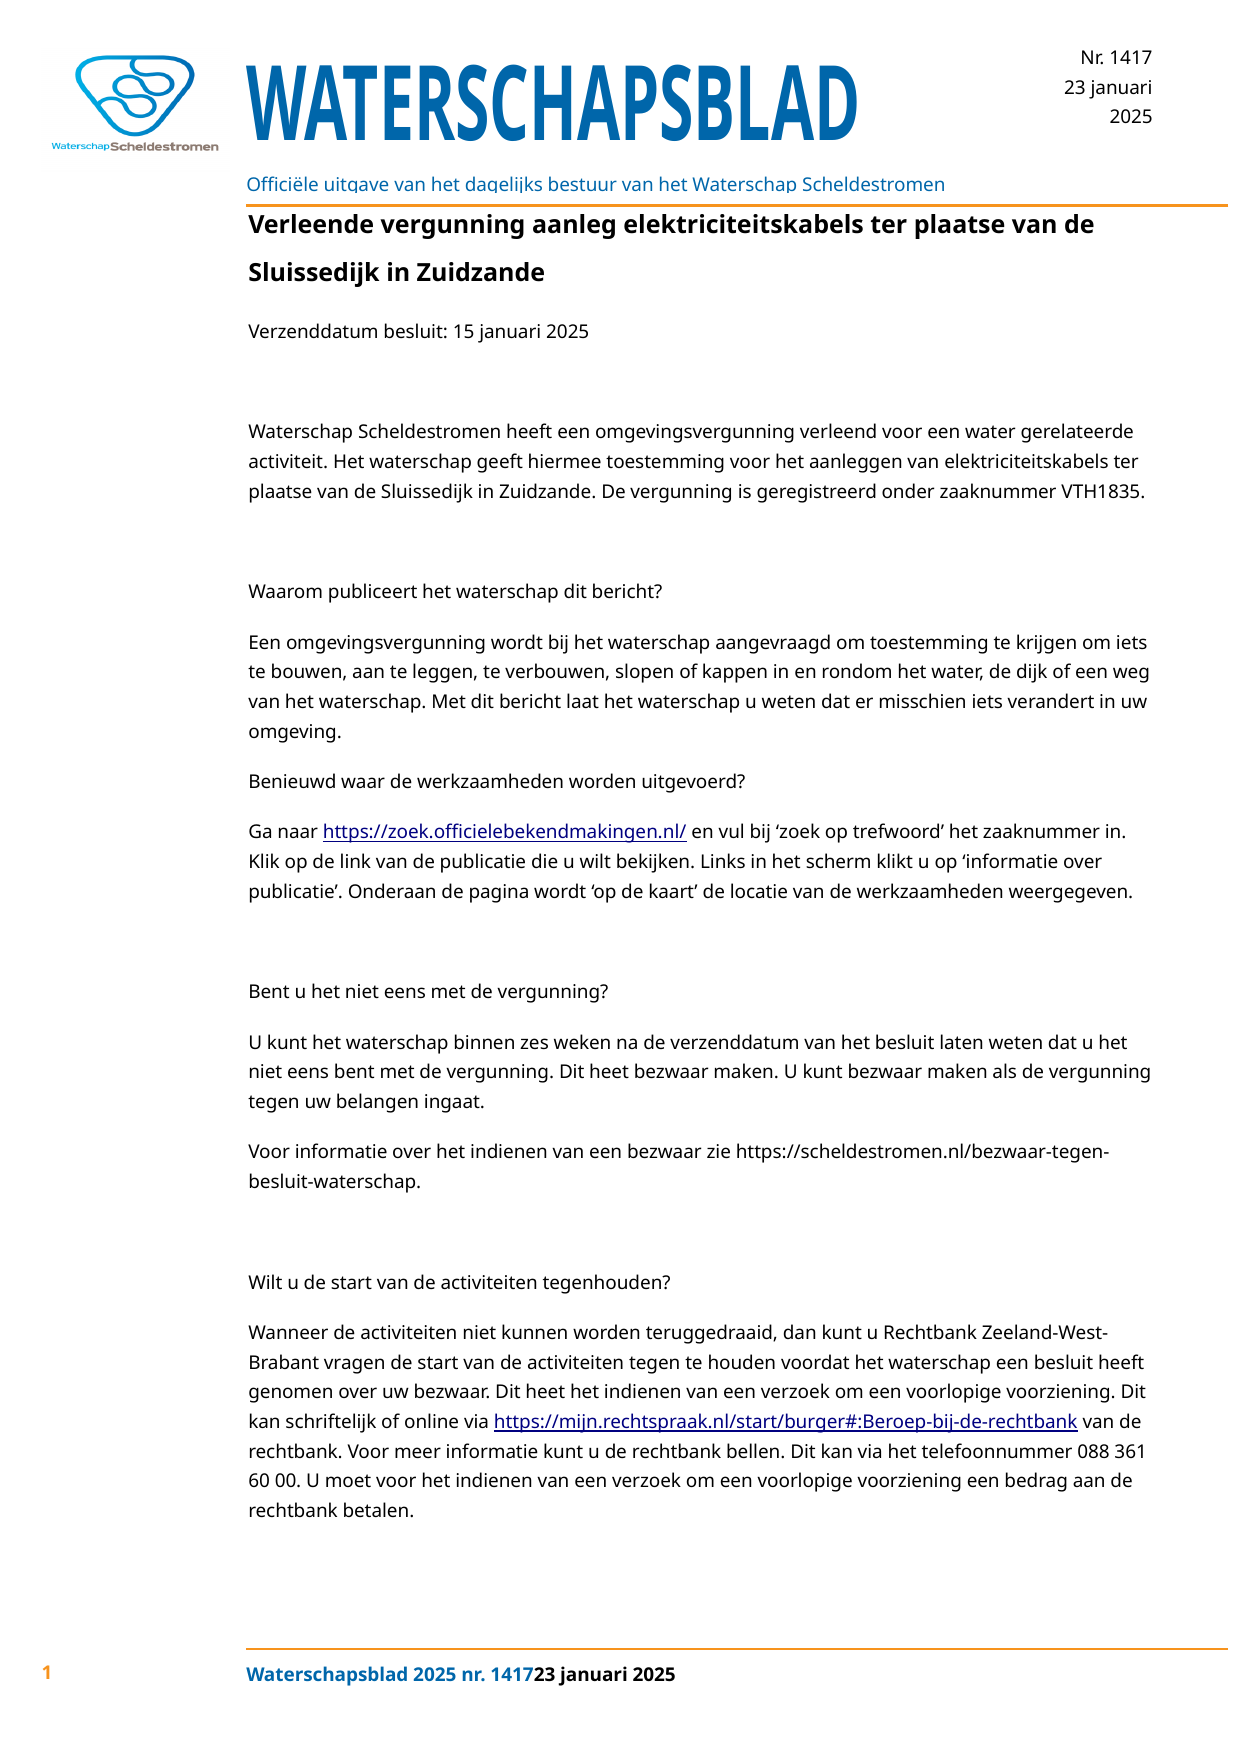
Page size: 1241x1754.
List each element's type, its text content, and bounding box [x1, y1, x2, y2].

text Verleende vergunning aanleg elektriciteitskabels ter plaatse van de Sluissedijk in Zuidzande [248, 207, 1152, 288]
text Voor informatie over het indienen van een bezwaar zie https://scheldestromen.nl/bezwaar-tegen-besluit-waterschap. [248, 1139, 1152, 1194]
text U kunt het waterschap binnen zes weken na de verzenddatum van het besluit laten weten dat u het niet eens bent met de vergunning. Dit heet bezwaar maken. U kunt bezwaar maken als de vergunning tegen uw belangen ingaat. [248, 1029, 1152, 1114]
text Bent u het niet eens met de vergunning? [248, 979, 1152, 1004]
picture [41, 47, 231, 172]
text Wilt u de start van de activiteiten tegenhouden? [248, 1269, 1152, 1295]
text Een omgevingsvergunning wordt bij het waterschap aangevraagd om toestemming te krijgen om iets te bouwen, aan te leggen, te verbouwen, slopen of kappen in en rondom het water, de dijk of een weg van het waterschap. Met dit bericht laat het waterschap u weten dat er misschien iets verandert in uw omgeving. [248, 629, 1152, 744]
text Waarom publiceert het waterschap dit bericht? [248, 579, 1152, 604]
text Ga naar https://zoek.officielebekendmakingen.nl/ en vul bij ‘zoek op trefwoord’ het zaaknummer in. Klik op de link van de publicatie die u wilt bekijken. Links in het scherm klikt u op ‘informatie over publicatie’. Onderaan de pagina wordt ‘op de kaart’ de locatie van de werkzaamheden weergegeven. [248, 819, 1152, 904]
text Wanneer de activiteiten niet kunnen worden teruggedraaid, dan kunt u Rechtbank Zeeland-West-Brabant vragen de start van de activiteiten tegen te houden voordat het waterschap een besluit heeft genomen over uw bezwaar. Dit heet het indienen van een verzoek om een voorlopige voorziening. Dit kan schriftelijk of online via https://mijn.rechtspraak.nl/start/burger#:Beroep-bij-de-rechtbank van de rechtbank. Voor meer informatie kunt u de rechtbank bellen. Dit kan via het telefoonnummer 088 361 60 00. U moet voor het indienen van een verzoek om een voorlopige voorziening een bedrag aan de rechtbank betalen. [248, 1319, 1152, 1523]
text Waterschap Scheldestromen heeft een omgevingsvergunning verleend voor een water gerelateerde activiteit. Het waterschap geeft hiermee toestemming voor het aanleggen van elektriciteitskabels ter plaatse van de Sluissedijk in Zuidzande. De vergunning is geregistreerd onder zaaknummer VTH1835. [248, 419, 1152, 504]
text Verzenddatum besluit: 15 januari 2025 [248, 318, 1152, 344]
text Benieuwd waar de werkzaamheden worden uitgevoerd? [248, 768, 1152, 794]
